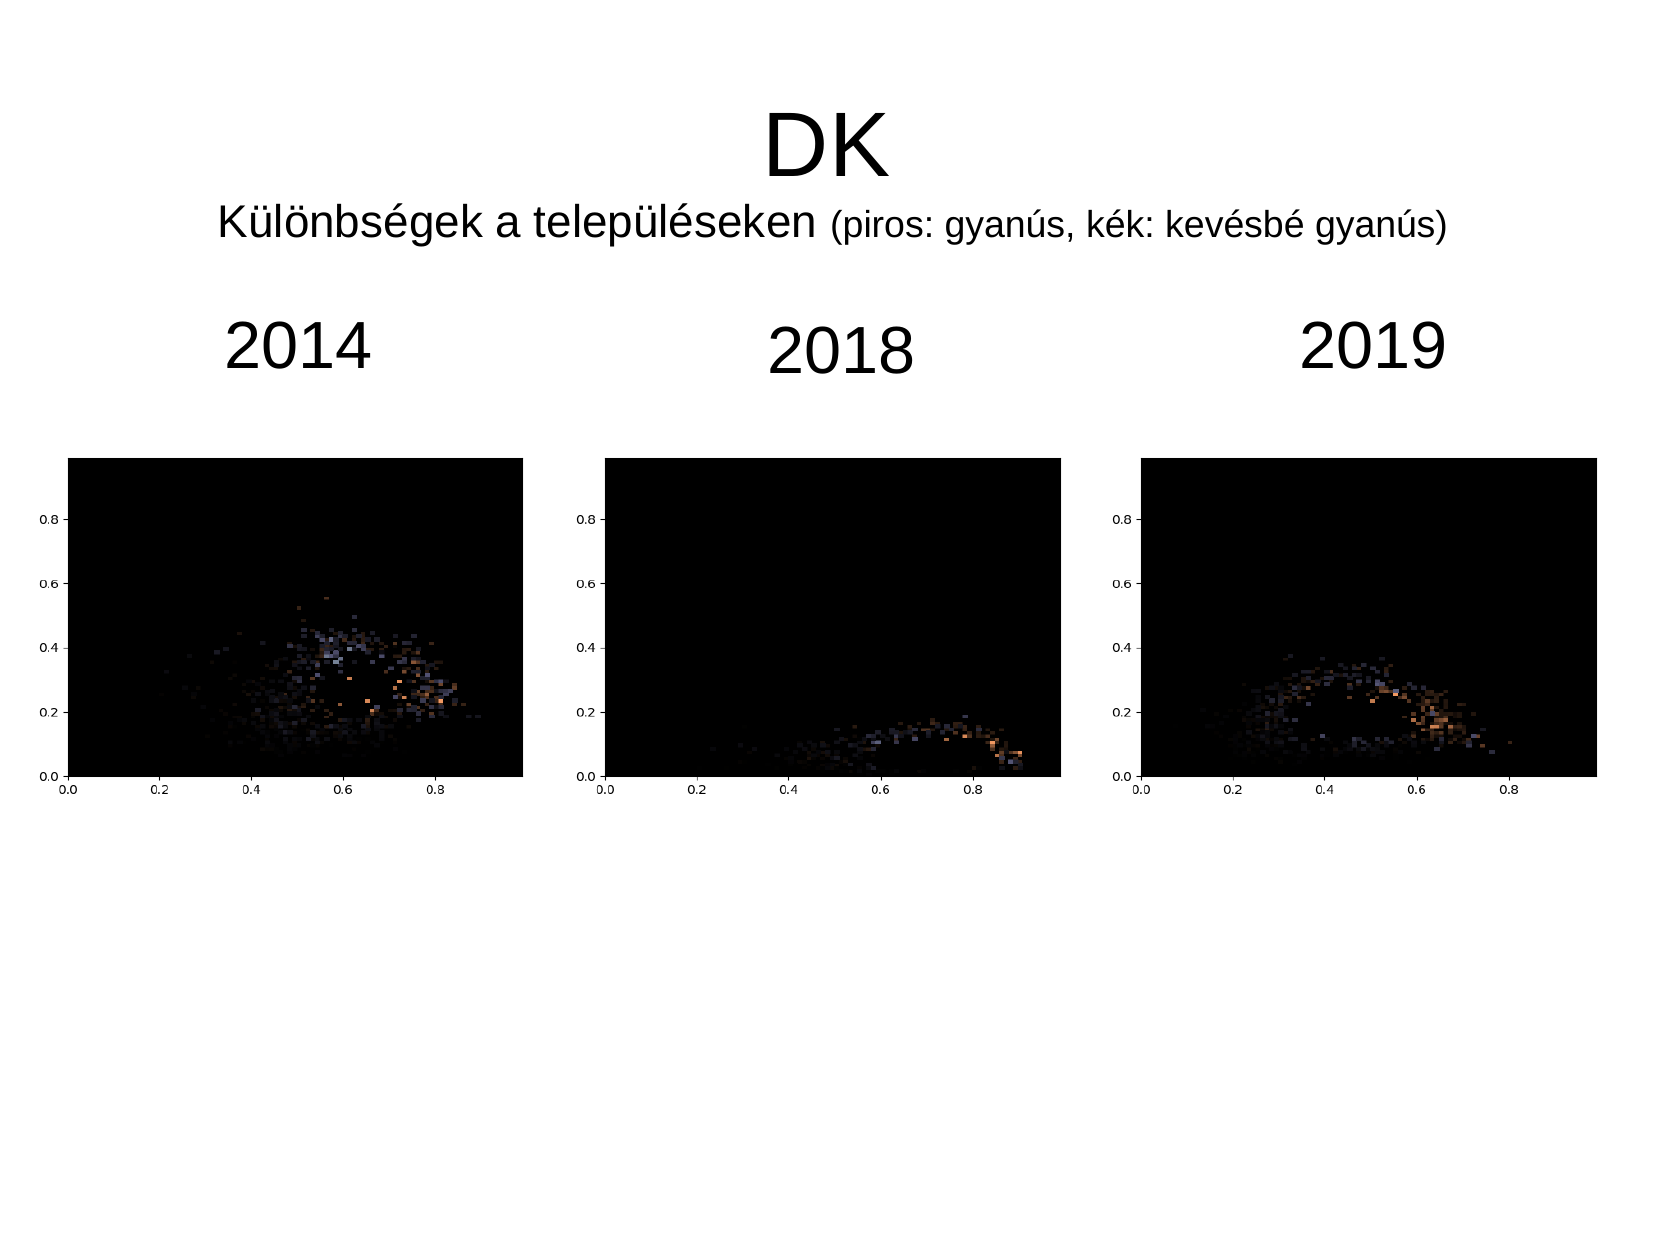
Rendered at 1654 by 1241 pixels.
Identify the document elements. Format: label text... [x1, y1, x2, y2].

title DK Különbségek a településeken (piros: gyanús, kék: kevésbé gyanús) [82, 67, 1571, 275]
list 2014 [153, 307, 402, 384]
list 2019 [1228, 307, 1477, 384]
picture [0, 408, 1654, 821]
list 2018 [696, 312, 945, 389]
